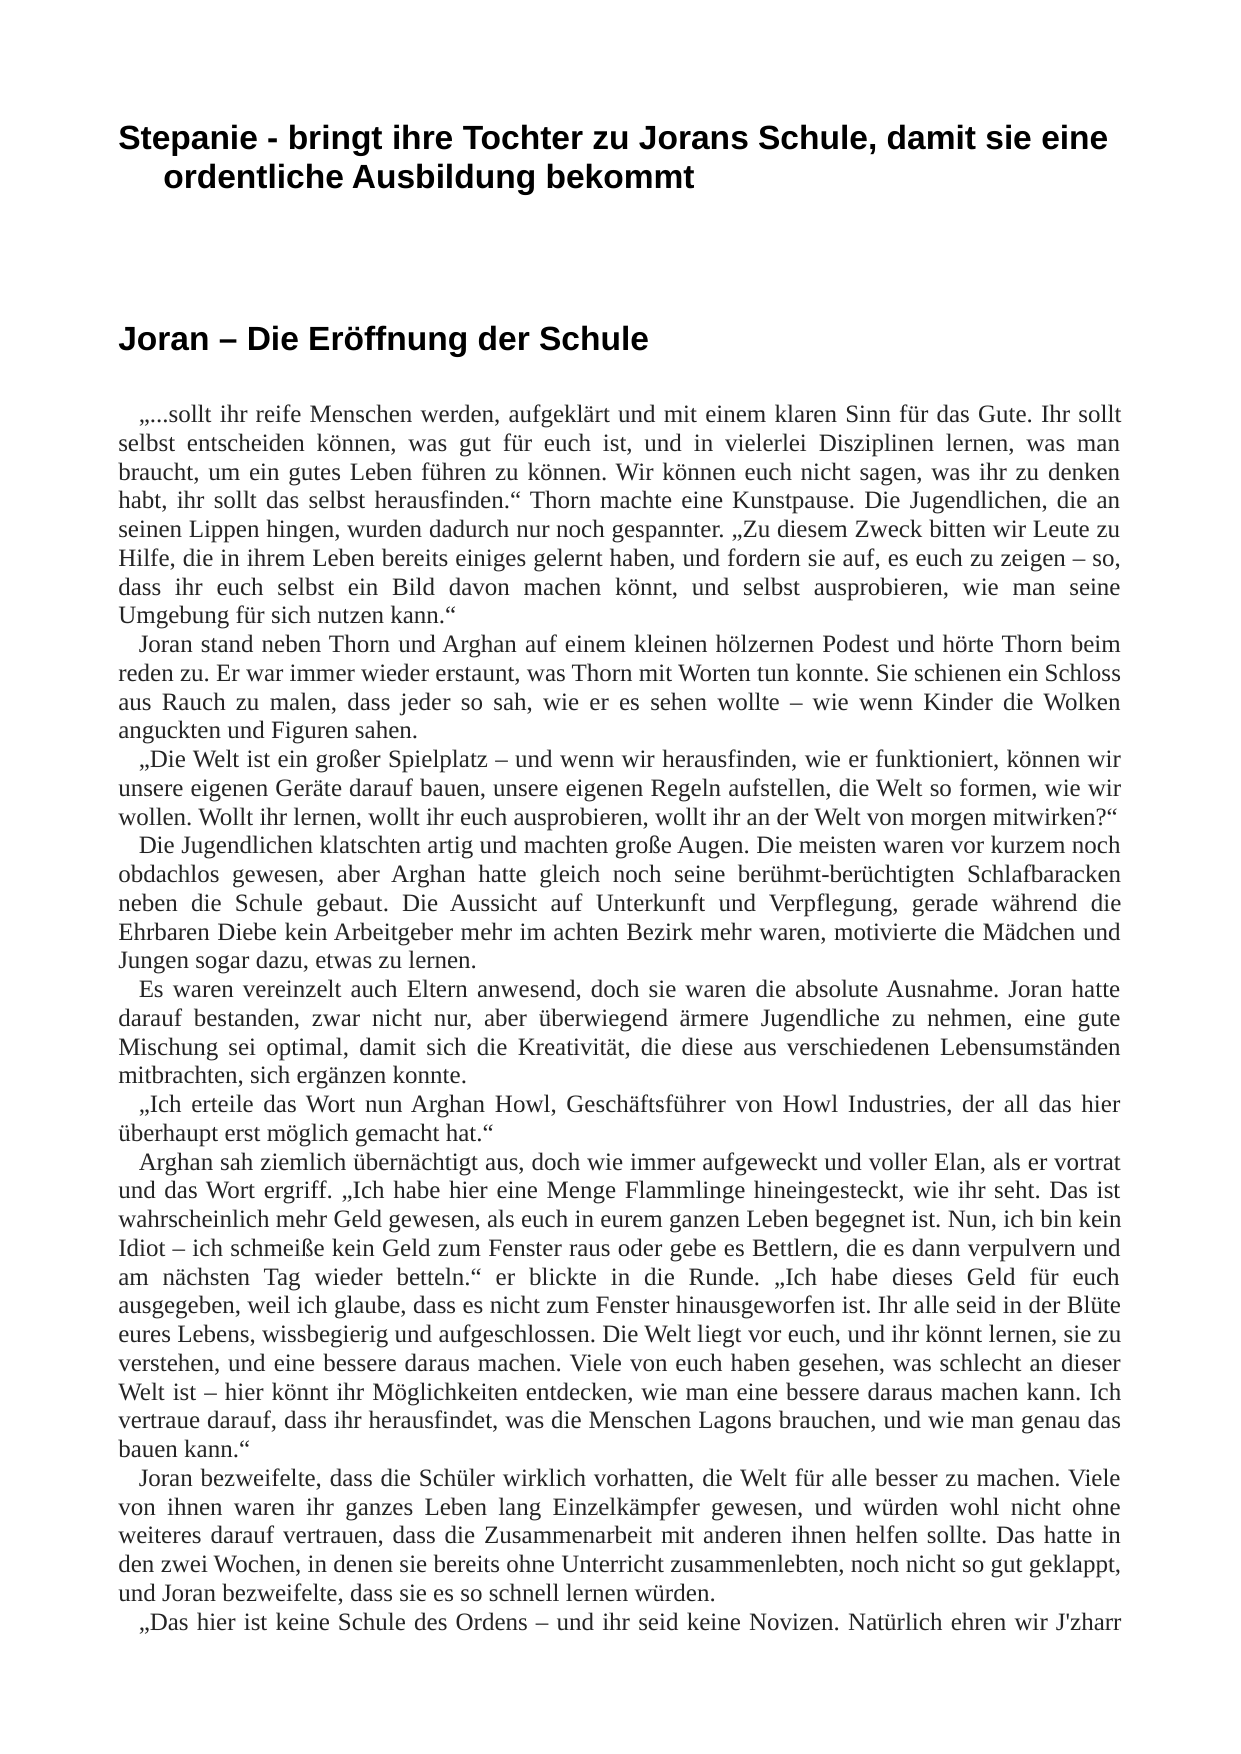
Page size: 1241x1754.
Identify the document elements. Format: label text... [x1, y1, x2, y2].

text „Das hier ist keine Schule des Ordens – und ihr seid keine Novizen. Natürlich ehren wir J'zharr [118, 1607, 1122, 1635]
subtitle Stepanie - bringt ihre Tochter zu Jorans Schule, damit sie eine ordentliche Ausbildung bekommt [118, 118, 1122, 195]
text Arghan sah ziemlich übernächtigt aus, doch wie immer aufgeweckt und voller Elan, als er vortrat und das Wort ergriff. „Ich habe hier eine Menge Flammlinge hineingesteckt, wie ihr seht. Das ist wahrscheinlich mehr Geld gewesen, als euch in eurem ganzen Leben begegnet ist. Nun, ich bin kein Idiot – ich schmeiße kein Geld zum Fenster raus oder gebe es Bettlern, die es dann verpulvern und am nächsten Tag wieder betteln.“ er blickte in die Runde. „Ich habe dieses Geld für euch ausgegeben, weil ich glaube, dass es nicht zum Fenster hinausgeworfen ist. Ihr alle seid in der Blüte eures Lebens, wissbegierig und aufgeschlossen. Die Welt liegt vor euch, und ihr könnt lernen, sie zu verstehen, und eine bessere daraus machen. Viele von euch haben gesehen, was schlecht an dieser Welt ist – hier könnt ihr Möglichkeiten entdecken, wie man eine bessere daraus machen kann. Ich vertraue darauf, dass ihr herausfindet, was die Menschen Lagons brauchen, und wie man genau das bauen kann.“ [118, 1147, 1122, 1463]
text „...sollt ihr reife Menschen werden, aufgeklärt und mit einem klaren Sinn für das Gute. Ihr sollt selbst entscheiden können, was gut für euch ist, und in vielerlei Disziplinen lernen, was man braucht, um ein gutes Leben führen zu können. Wir können euch nicht sagen, was ihr zu denken habt, ihr sollt das selbst herausfinden.“ Thorn machte eine Kunstpause. Die Jugendlichen, die an seinen Lippen hingen, wurden dadurch nur noch gespannter. „Zu diesem Zweck bitten wir Leute zu Hilfe, die in ihrem Leben bereits einiges gelernt haben, und fordern sie auf, es euch zu zeigen – so, dass ihr euch selbst ein Bild davon machen könnt, und selbst ausprobieren, wie man seine Umgebung für sich nutzen kann.“ [118, 399, 1122, 629]
text Es waren vereinzelt auch Eltern anwesend, doch sie waren die absolute Ausnahme. Joran hatte darauf bestanden, zwar nicht nur, aber überwiegend ärmere Jugendliche zu nehmen, eine gute Mischung sei optimal, damit sich die Kreativität, die diese aus verschiedenen Lebensumständen mitbrachten, sich ergänzen konnte. [118, 974, 1122, 1089]
subtitle Joran – Die Eröffnung der Schule [118, 319, 1122, 358]
text „Ich erteile das Wort nun Arghan Howl, Geschäftsführer von Howl Industries, der all das hier überhaupt erst möglich gemacht hat.“ [118, 1089, 1122, 1147]
text Joran stand neben Thorn und Arghan auf einem kleinen hölzernen Podest und hörte Thorn beim reden zu. Er war immer wieder erstaunt, was Thorn mit Worten tun konnte. Sie schienen ein Schloss aus Rauch zu malen, dass jeder so sah, wie er es sehen wollte – wie wenn Kinder die Wolken anguckten und Figuren sahen. [118, 629, 1122, 744]
text Die Jugendlichen klatschten artig und machten große Augen. Die meisten waren vor kurzem noch obdachlos gewesen, aber Arghan hatte gleich noch seine berühmt-berüchtigten Schlafbaracken neben die Schule gebaut. Die Aussicht auf Unterkunft und Verpflegung, gerade während die Ehrbaren Diebe kein Arbeitgeber mehr im achten Bezirk mehr waren, motivierte die Mädchen und Jungen sogar dazu, etwas zu lernen. [118, 830, 1122, 974]
text „Die Welt ist ein großer Spielplatz – und wenn wir herausfinden, wie er funktioniert, können wir unsere eigenen Geräte darauf bauen, unsere eigenen Regeln aufstellen, die Welt so formen, wie wir wollen. Wollt ihr lernen, wollt ihr euch ausprobieren, wollt ihr an der Welt von morgen mitwirken?“ [118, 744, 1122, 830]
text Joran bezweifelte, dass die Schüler wirklich vorhatten, die Welt für alle besser zu machen. Viele von ihnen waren ihr ganzes Leben lang Einzelkämpfer gewesen, und würden wohl nicht ohne weiteres darauf vertrauen, dass die Zusammenarbeit mit anderen ihnen helfen sollte. Das hatte in den zwei Wochen, in denen sie bereits ohne Unterricht zusammenlebten, noch nicht so gut geklappt, und Joran bezweifelte, dass sie es so schnell lernen würden. [118, 1463, 1122, 1607]
